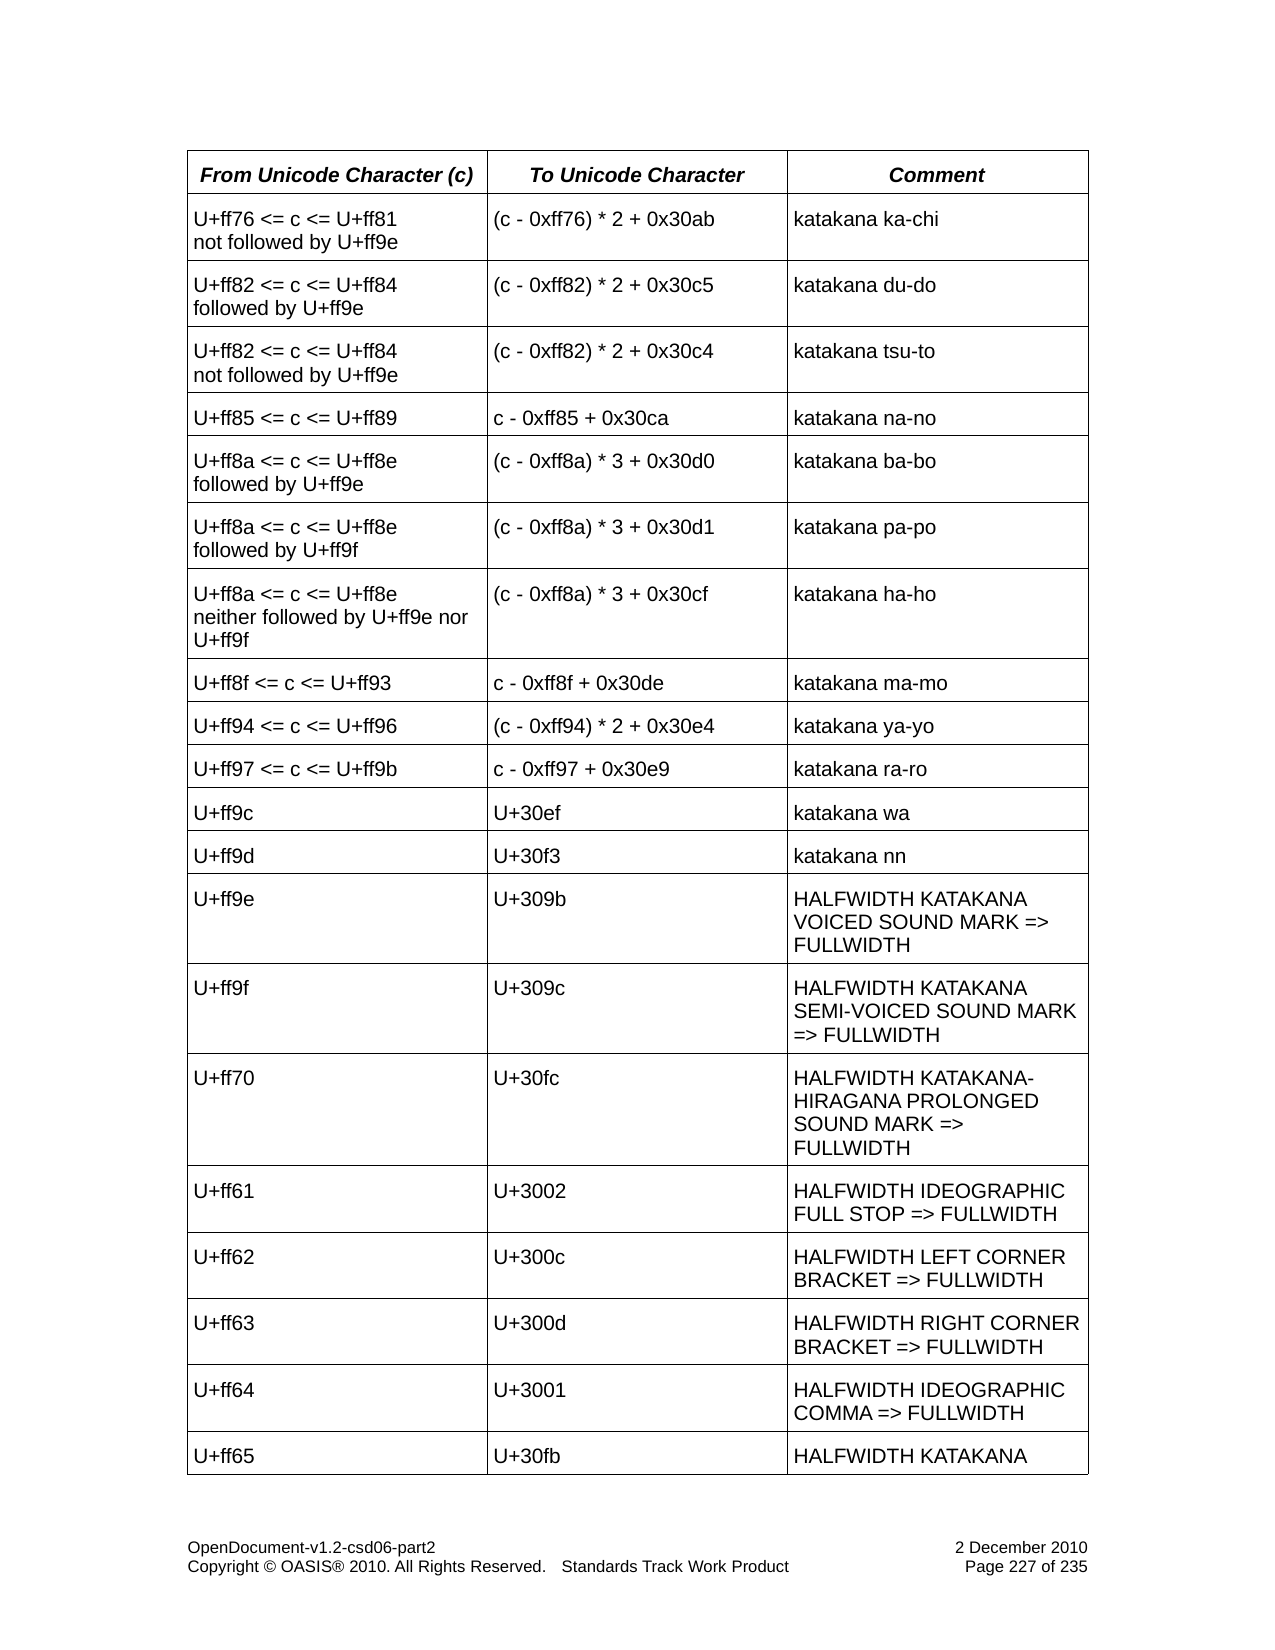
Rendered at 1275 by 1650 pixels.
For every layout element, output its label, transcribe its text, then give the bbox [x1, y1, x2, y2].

table_cell c - 0xff97 + 0x30e9 [488, 745, 787, 787]
table_cell U+ff9d [188, 831, 487, 873]
table_cell U+ff9c [188, 788, 487, 830]
table_cell c - 0xff85 + 0x30ca [488, 393, 787, 435]
table_cell katakana ka-chi [788, 194, 1088, 259]
table_cell katakana ma-mo [788, 659, 1088, 701]
table_cell U+ff63 [188, 1299, 487, 1364]
table_cell U+ff97 <= c <= U+ff9b [188, 745, 487, 787]
table_cell HALFWIDTH KATAKANA VOICED SOUND MARK => FULLWIDTH [788, 874, 1088, 963]
table_cell HALFWIDTH IDEOGRAPHIC FULL STOP => FULLWIDTH [788, 1166, 1088, 1232]
table_cell U+ff61 [188, 1166, 487, 1232]
table_cell katakana ra-ro [788, 745, 1088, 787]
table_cell U+ff8a <= c <= U+ff8e followed by U+ff9e [188, 436, 487, 502]
table_cell katakana ba-bo [788, 436, 1088, 502]
table_cell (c - 0xff76) * 2 + 0x30ab [488, 194, 787, 259]
table_cell U+3002 [488, 1166, 787, 1232]
table_cell U+ff82 <= c <= U+ff84 followed by U+ff9e [188, 261, 487, 326]
table_cell (c - 0xff8a) * 3 + 0x30d0 [488, 436, 787, 502]
table_cell U+30fc [488, 1054, 787, 1165]
table_cell HALFWIDTH KATAKANA SEMI-VOICED SOUND MARK => FULLWIDTH [788, 964, 1088, 1052]
table_cell U+300c [488, 1233, 787, 1298]
table_cell U+ff65 [188, 1432, 487, 1474]
table_cell U+30f3 [488, 831, 787, 873]
table_cell U+ff9f [188, 964, 487, 1052]
table_cell katakana nn [788, 831, 1088, 873]
table_cell U+309b [488, 874, 787, 963]
table_cell U+ff94 <= c <= U+ff96 [188, 702, 487, 744]
table_cell U+30fb [488, 1432, 787, 1474]
table_cell katakana tsu-to [788, 327, 1088, 392]
table_cell HALFWIDTH LEFT CORNER BRACKET => FULLWIDTH [788, 1233, 1088, 1298]
table_cell U+ff9e [188, 874, 487, 963]
table_header Comment [788, 151, 1088, 193]
table_cell katakana na-no [788, 393, 1088, 435]
table_cell U+ff82 <= c <= U+ff84 not followed by U+ff9e [188, 327, 487, 392]
table_cell HALFWIDTH RIGHT CORNER BRACKET => FULLWIDTH [788, 1299, 1088, 1364]
table_cell U+309c [488, 964, 787, 1052]
table_cell katakana ya-yo [788, 702, 1088, 744]
table_header To Unicode Character [488, 151, 787, 193]
table_cell HALFWIDTH KATAKANA [788, 1432, 1088, 1474]
table_cell U+300d [488, 1299, 787, 1364]
table_cell (c - 0xff82) * 2 + 0x30c5 [488, 261, 787, 326]
table_cell U+30ef [488, 788, 787, 830]
table_cell katakana du-do [788, 261, 1088, 326]
table_cell U+ff70 [188, 1054, 487, 1165]
table_cell c - 0xff8f + 0x30de [488, 659, 787, 701]
table_cell U+ff62 [188, 1233, 487, 1298]
table_cell katakana wa [788, 788, 1088, 830]
table_cell katakana pa-po [788, 503, 1088, 568]
table_cell U+ff8f <= c <= U+ff93 [188, 659, 487, 701]
table_cell U+ff85 <= c <= U+ff89 [188, 393, 487, 435]
table_cell (c - 0xff82) * 2 + 0x30c4 [488, 327, 787, 392]
table_header From Unicode Character (c) [188, 151, 487, 193]
table_cell (c - 0xff94) * 2 + 0x30e4 [488, 702, 787, 744]
table_cell U+3001 [488, 1365, 787, 1431]
table_cell HALFWIDTH KATAKANA-HIRAGANA PROLONGED SOUND MARK => FULLWIDTH [788, 1054, 1088, 1165]
table_cell HALFWIDTH IDEOGRAPHIC COMMA => FULLWIDTH [788, 1365, 1088, 1431]
table_cell (c - 0xff8a) * 3 + 0x30d1 [488, 503, 787, 568]
table_cell U+ff8a <= c <= U+ff8e neither followed by U+ff9e nor U+ff9f [188, 569, 487, 658]
table_cell (c - 0xff8a) * 3 + 0x30cf [488, 569, 787, 658]
table_cell U+ff76 <= c <= U+ff81 not followed by U+ff9e [188, 194, 487, 259]
table_cell U+ff64 [188, 1365, 487, 1431]
table_cell U+ff8a <= c <= U+ff8e followed by U+ff9f [188, 503, 487, 568]
table_cell katakana ha-ho [788, 569, 1088, 658]
